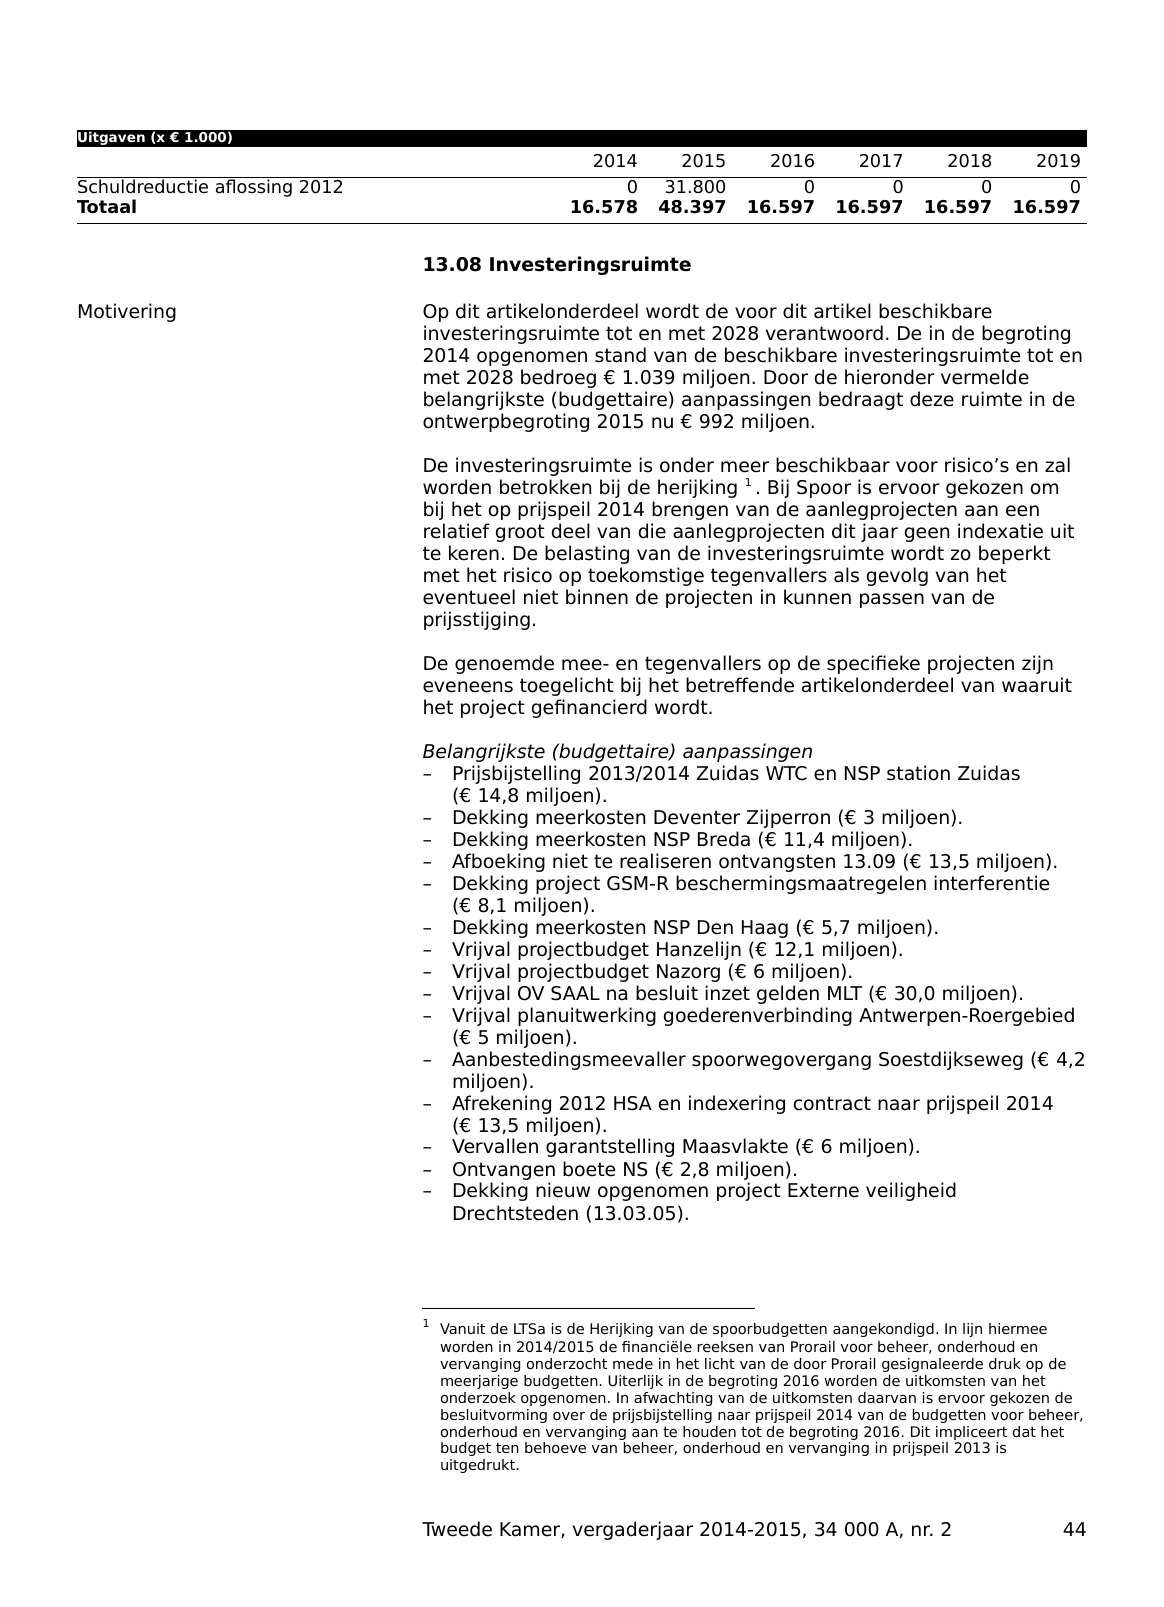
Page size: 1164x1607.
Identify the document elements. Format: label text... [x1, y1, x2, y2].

text – Aanbestedingsmeevaller spoorwegovergang Soestdijkseweg (€ 4,2 miljoen). [422, 1048, 1087, 1092]
table_cell 16.597 [821, 197, 909, 223]
text – Dekking meerkosten Deventer Zijperron (€ 3 miljoen). [422, 807, 1087, 829]
text – Vrijval projectbudget Hanzelijn (€ 12,1 miljoen). [422, 939, 1087, 961]
text – Dekking meerkosten NSP Breda (€ 11,4 miljoen). [422, 829, 1087, 851]
table_cell 16.597 [909, 197, 998, 223]
table_cell 31.800 [644, 178, 732, 197]
text De genoemde mee- en tegenvallers op de specifieke projecten zijn eveneens toegelicht bij het betreffende artikelonderdeel van waaruit het project gefinancierd wordt. [422, 653, 1087, 719]
text – Vervallen garantstelling Maasvlakte (€ 6 miljoen). [422, 1136, 1087, 1158]
table_cell 2018 [909, 147, 998, 177]
table_cell 16.597 [998, 197, 1087, 223]
table_cell 16.578 [555, 197, 644, 223]
subtitle 13.08 Investeringsruimte [422, 254, 1087, 276]
text – Dekking meerkosten NSP Den Haag (€ 5,7 miljoen). [422, 917, 1087, 939]
text – Prijsbijstelling 2013/2014 Zuidas WTC en NSP station Zuidas (€ 14,8 miljoen). [422, 763, 1087, 807]
table_cell 16.597 [732, 197, 821, 223]
table_header Uitgaven (x € 1.000) [77, 130, 1087, 146]
text De investeringsruimte is onder meer beschikbaar voor risico’s en zal worden betrokken bij de herijking . Bij Spoor is ervoor gekozen om bij het op prijspeil 2014 brengen van de aanlegprojecten aan een relatief groot deel van die aanlegprojecten dit jaar geen indexatie uit te keren. De belasting van de investeringsruimte wordt zo beperkt met het risico op toekomstige tegenvallers als gevolg van het eventueel niet binnen de projecten in kunnen passen van de prijsstijging. [422, 455, 1087, 631]
table_cell 2017 [821, 147, 909, 177]
table_cell Schuldreductie aflossing 2012 [77, 178, 555, 197]
table_cell 2015 [644, 147, 732, 177]
table_cell 0 [555, 178, 644, 197]
table_cell 0 [998, 178, 1087, 197]
table_cell 2019 [998, 147, 1087, 177]
table_cell 0 [821, 178, 909, 197]
table_cell 0 [909, 178, 998, 197]
text – Vrijval planuitwerking goederenverbinding Antwerpen-Roergebied (€ 5 miljoen). [422, 1004, 1087, 1048]
text – Dekking project GSM-R beschermingsmaatregelen interferentie (€ 8,1 miljoen). [422, 873, 1087, 917]
text – Afrekening 2012 HSA en indexering contract naar prijspeil 2014 (€ 13,5 miljoen). [422, 1092, 1087, 1136]
text – Vrijval projectbudget Nazorg (€ 6 miljoen). [422, 961, 1087, 983]
text – Dekking nieuw opgenomen project Externe veiligheid Drechtsteden (13.03.05). [422, 1180, 1087, 1224]
text Op dit artikelonderdeel wordt de voor dit artikel beschikbare investeringsruimte tot en met 2028 verantwoord. De in de begroting 2014 opgenomen stand van de beschikbare investeringsruimte tot en met 2028 bedroeg € 1.039 miljoen. Door de hieronder vermelde belangrijkste (budgettaire) aanpassingen bedraagt deze ruimte in de ontwerpbegroting 2015 nu € 992 miljoen. [422, 301, 1087, 432]
text – Afboeking niet te realiseren ontvangsten 13.09 (€ 13,5 miljoen). [422, 851, 1087, 873]
table_cell 2014 [555, 147, 644, 177]
table_cell 0 [732, 178, 821, 197]
text Motivering [77, 301, 399, 323]
table_cell 48.397 [644, 197, 732, 223]
text – Ontvangen boete NS (€ 2,8 miljoen). [422, 1158, 1087, 1180]
subtitle Belangrijkste (budgettaire) aanpassingen [422, 741, 1087, 763]
table_cell Totaal [77, 197, 555, 223]
table_cell 2016 [732, 147, 821, 177]
table_cell [77, 147, 555, 177]
text – Vrijval OV SAAL na besluit inzet gelden MLT (€ 30,0 miljoen). [422, 983, 1087, 1004]
text Vanuit de LTSa is de Herijking van de spoorbudgetten aangekondigd. In lijn hiermee worden in 2014/2015 de financiële reeksen van Prorail voor beheer, onderhoud en vervanging onderzocht mede in het licht van de door Prorail gesignaleerde druk op de meerjarige budgetten. Uiterlijk in de begroting 2016 worden de uitkomsten van het onderzoek opgenomen. In afwachting van de uitkomsten daarvan is ervoor gekozen de besluitvorming over de prijsbijstelling naar prijspeil 2014 van de budgetten voor beheer, onderhoud en vervanging aan te houden tot de begroting 2016. Dit impliceert dat het budget ten behoeve van beheer, onderhoud en vervanging in prijspeil 2013 is uitgedrukt. [422, 1317, 1087, 1474]
